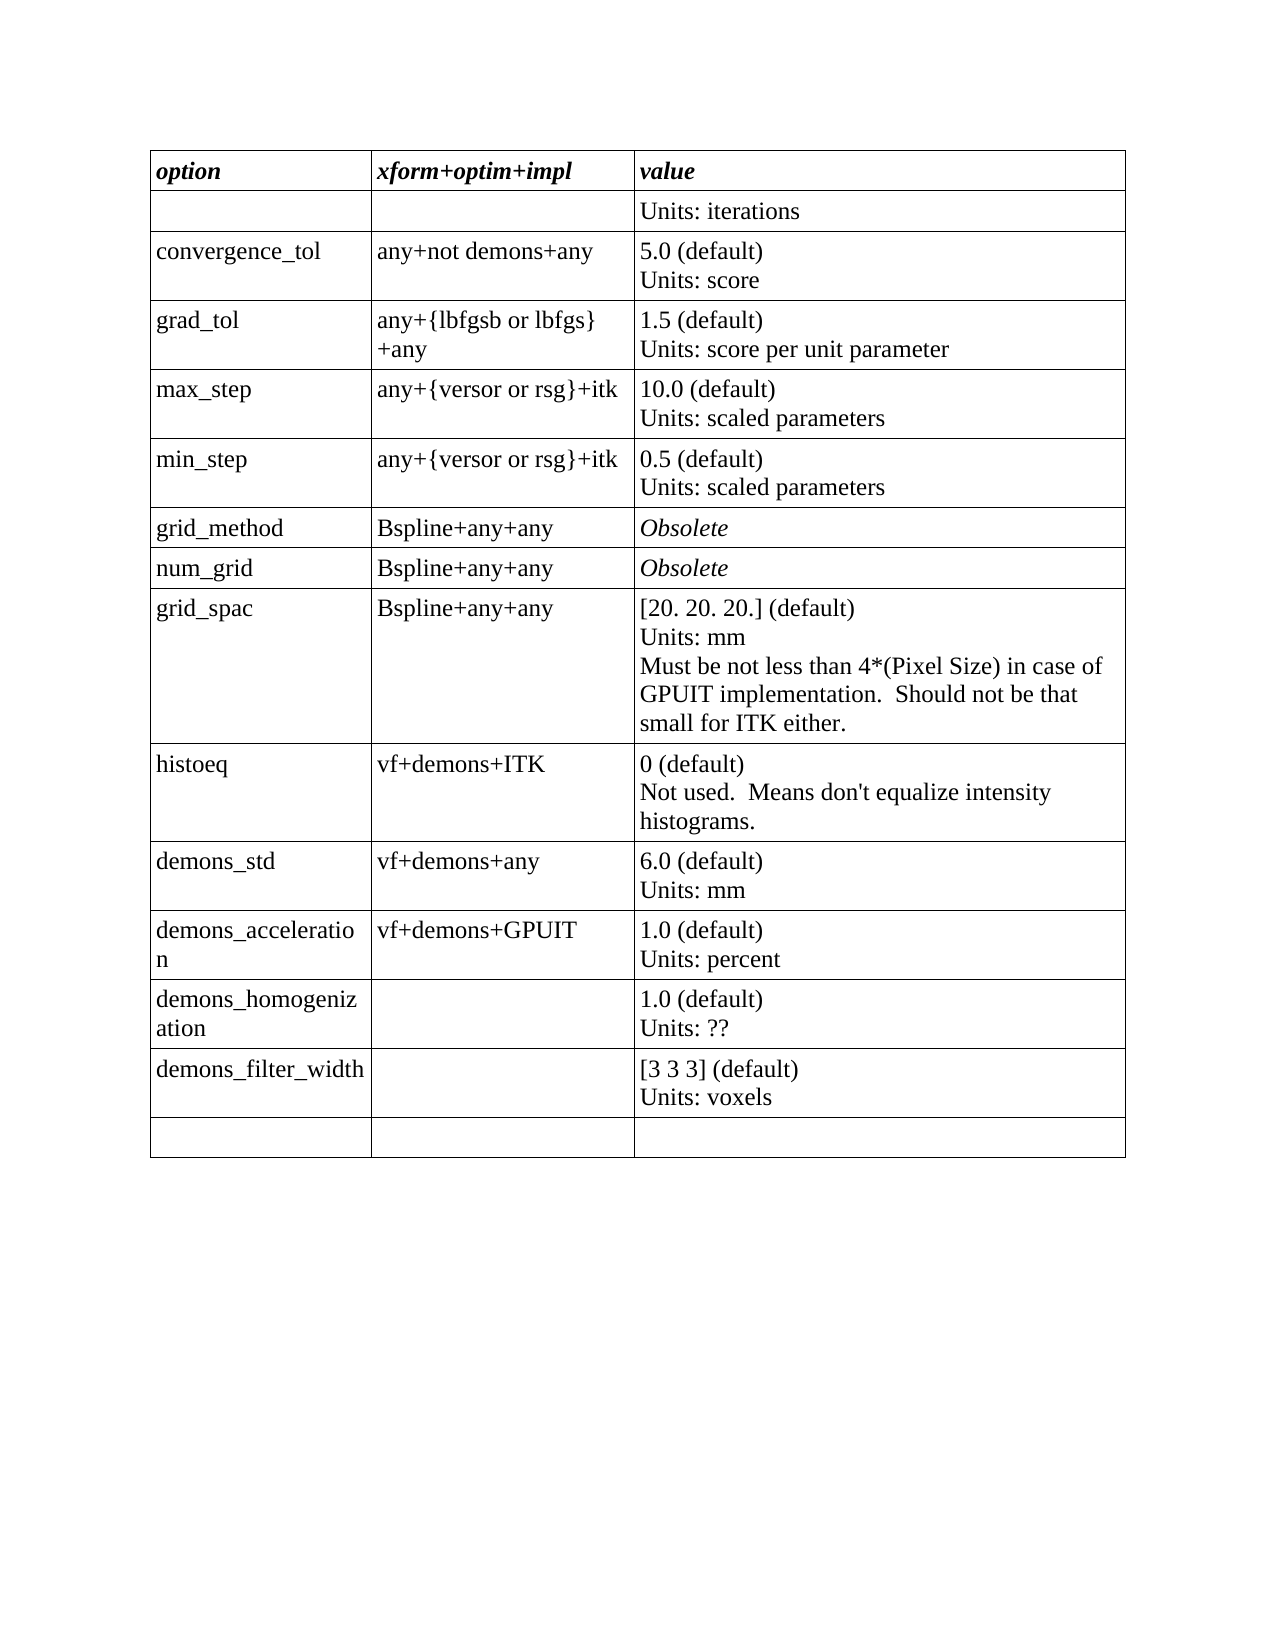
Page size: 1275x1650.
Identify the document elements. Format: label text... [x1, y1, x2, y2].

table_cell min_step [151, 439, 371, 507]
table_cell Bspline+any+any [372, 589, 634, 743]
table_cell histoeq [151, 744, 371, 841]
table_cell 1.5 (default) Units: score per unit parameter [635, 301, 1125, 369]
table_cell grid_method [151, 508, 371, 547]
table_cell 0 (default) Not used. Means don't equalize intensity histograms. [635, 744, 1125, 841]
table_cell demons_homogenization [151, 980, 371, 1048]
table_cell 6.0 (default) Units: mm [635, 842, 1125, 910]
table_cell 5.0 (default) Units: score [635, 232, 1125, 300]
table_cell demons_acceleration [151, 911, 371, 979]
table_cell [372, 980, 634, 1048]
table_cell any+not demons+any [372, 232, 634, 300]
table_cell [3 3 3] (default) Units: voxels [635, 1049, 1125, 1117]
table_cell any+{versor or rsg}+itk [372, 370, 634, 438]
table_header value [635, 151, 1125, 190]
table_cell [372, 1049, 634, 1117]
table_cell 0.5 (default) Units: scaled parameters [635, 439, 1125, 507]
table_cell 1.0 (default) Units: ?? [635, 980, 1125, 1048]
table_cell grid_spac [151, 589, 371, 743]
table_cell Bspline+any+any [372, 548, 634, 587]
table_cell Units: iterations [635, 191, 1125, 231]
table_cell 1.0 (default) Units: percent [635, 911, 1125, 979]
table_cell [372, 1118, 634, 1157]
table_cell max_step [151, 370, 371, 438]
table_cell 10.0 (default) Units: scaled parameters [635, 370, 1125, 438]
table_cell [372, 191, 634, 231]
table_cell convergence_tol [151, 232, 371, 300]
table_cell Obsolete [635, 508, 1125, 547]
table_cell demons_std [151, 842, 371, 910]
table_cell [151, 191, 371, 231]
table_header xform+optim+impl [372, 151, 634, 190]
table_cell vf+demons+GPUIT [372, 911, 634, 979]
table_cell [20. 20. 20.] (default) Units: mm Must be not less than 4*(Pixel Size) in case of GPUIT implementation. Should not be that small for ITK either. [635, 589, 1125, 743]
table_cell [635, 1118, 1125, 1157]
table_cell grad_tol [151, 301, 371, 369]
table_cell [151, 1118, 371, 1157]
table_cell vf+demons+ITK [372, 744, 634, 841]
table_cell demons_filter_width [151, 1049, 371, 1117]
table_header option [151, 151, 371, 190]
table_cell any+{versor or rsg}+itk [372, 439, 634, 507]
table_cell vf+demons+any [372, 842, 634, 910]
table_cell Bspline+any+any [372, 508, 634, 547]
table_cell Obsolete [635, 548, 1125, 587]
table_cell num_grid [151, 548, 371, 587]
table_cell any+{lbfgsb or lbfgs}+any [372, 301, 634, 369]
